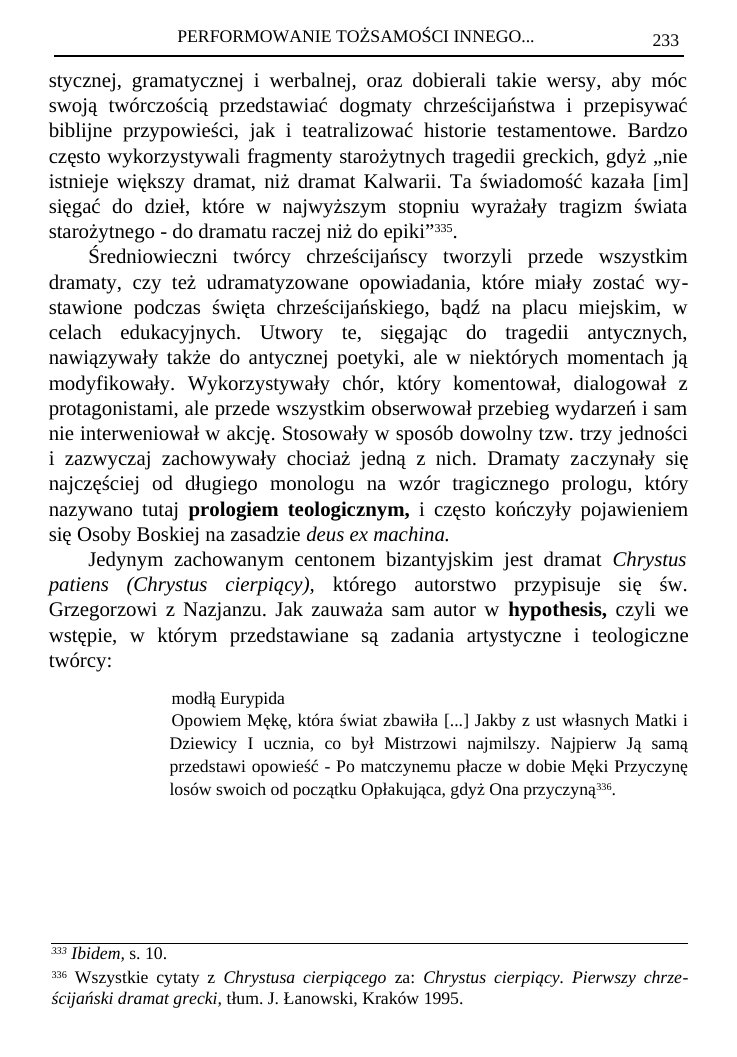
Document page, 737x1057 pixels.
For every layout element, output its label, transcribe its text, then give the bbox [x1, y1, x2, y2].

text stycznej, gramatycznej i werbalnej, oraz dobierali takie wersy, aby móc swoją twórczością przedstawiać dogmaty chrześcijaństwa i przepisywać biblijne przypowieści, jak i teatralizować historie testamentowe. Bardzo często wykorzystywali fragmenty starożytnych tragedii greckich, gdyż „nie istnieje większy dramat, niż dramat Kalwarii. Ta świadomość kaza­ła [im] sięgać do dzieł, które w najwyższym stopniu wyrażały tragizm świata starożytnego - do dramatu raczej niż do epiki”335. [48, 68, 688, 243]
text PERFORMOWANIE TOŻSAMOŚCI INNEGO... [177, 26, 561, 46]
text Opowiem Mękę, która świat zbawiła [...] Jakby z ust własnych Matki i Dziewicy I ucznia, co był Mistrzowi najmilszy. Najpierw Ją samą przedstawi opowieść - Po matczynemu płacze w dobie Męki Przyczynę losów swoich od początku Opłakująca, gdyż Ona przyczyną336. [169, 710, 688, 799]
text 336 Wszystkie cytaty z Chrystusa cierpiącego za: Chrystus cierpiący. Pierwszy chrze­ścijański dramat grecki, tłum. J. Łanowski, Kraków 1995. [51, 967, 688, 1008]
text modłą Eurypida [169, 687, 688, 708]
text 333 Ibidem, s. 10. [51, 944, 688, 963]
text Średniowieczni twórcy chrześcijańscy tworzyli przede wszystkim dramaty, czy też udramatyzowane opowiadania, które miały zostać wy­stawione podczas święta chrześcijańskiego, bądź na placu miejskim, w celach edukacyjnych. Utwory te, sięgając do tragedii antycznych, nawiązywały także do antycznej poetyki, ale w niektórych momentach ją modyfikowały. Wykorzystywały chór, który komentował, dialogował z protagonistami, ale przede wszystkim obserwował przebieg wydarzeń i sam nie interweniował w akcję. Stosowały w sposób dowolny tzw. trzy jedności i zazwyczaj zachowywały chociaż jedną z nich. Dramaty za­czynały się najczęściej od długiego monologu na wzór tragicznego pro­logu, który nazywano tutaj prologiem teologicznym, i często kończyły pojawieniem się Osoby Boskiej na zasadzie deus ex machina. [48, 244, 688, 546]
text Jedynym zachowanym centonem bizantyjskim jest dramat Chrystus patiens (Chrystus cierpiący), którego autorstwo przypisuje się św. Grzegorzowi z Nazjanzu. Jak zauważa sam autor w hypothesis, czyli we wstępie, w którym przedstawiane są zadania artystyczne i teologicz­ne twórcy: [48, 547, 688, 672]
text 233 [652, 29, 686, 50]
